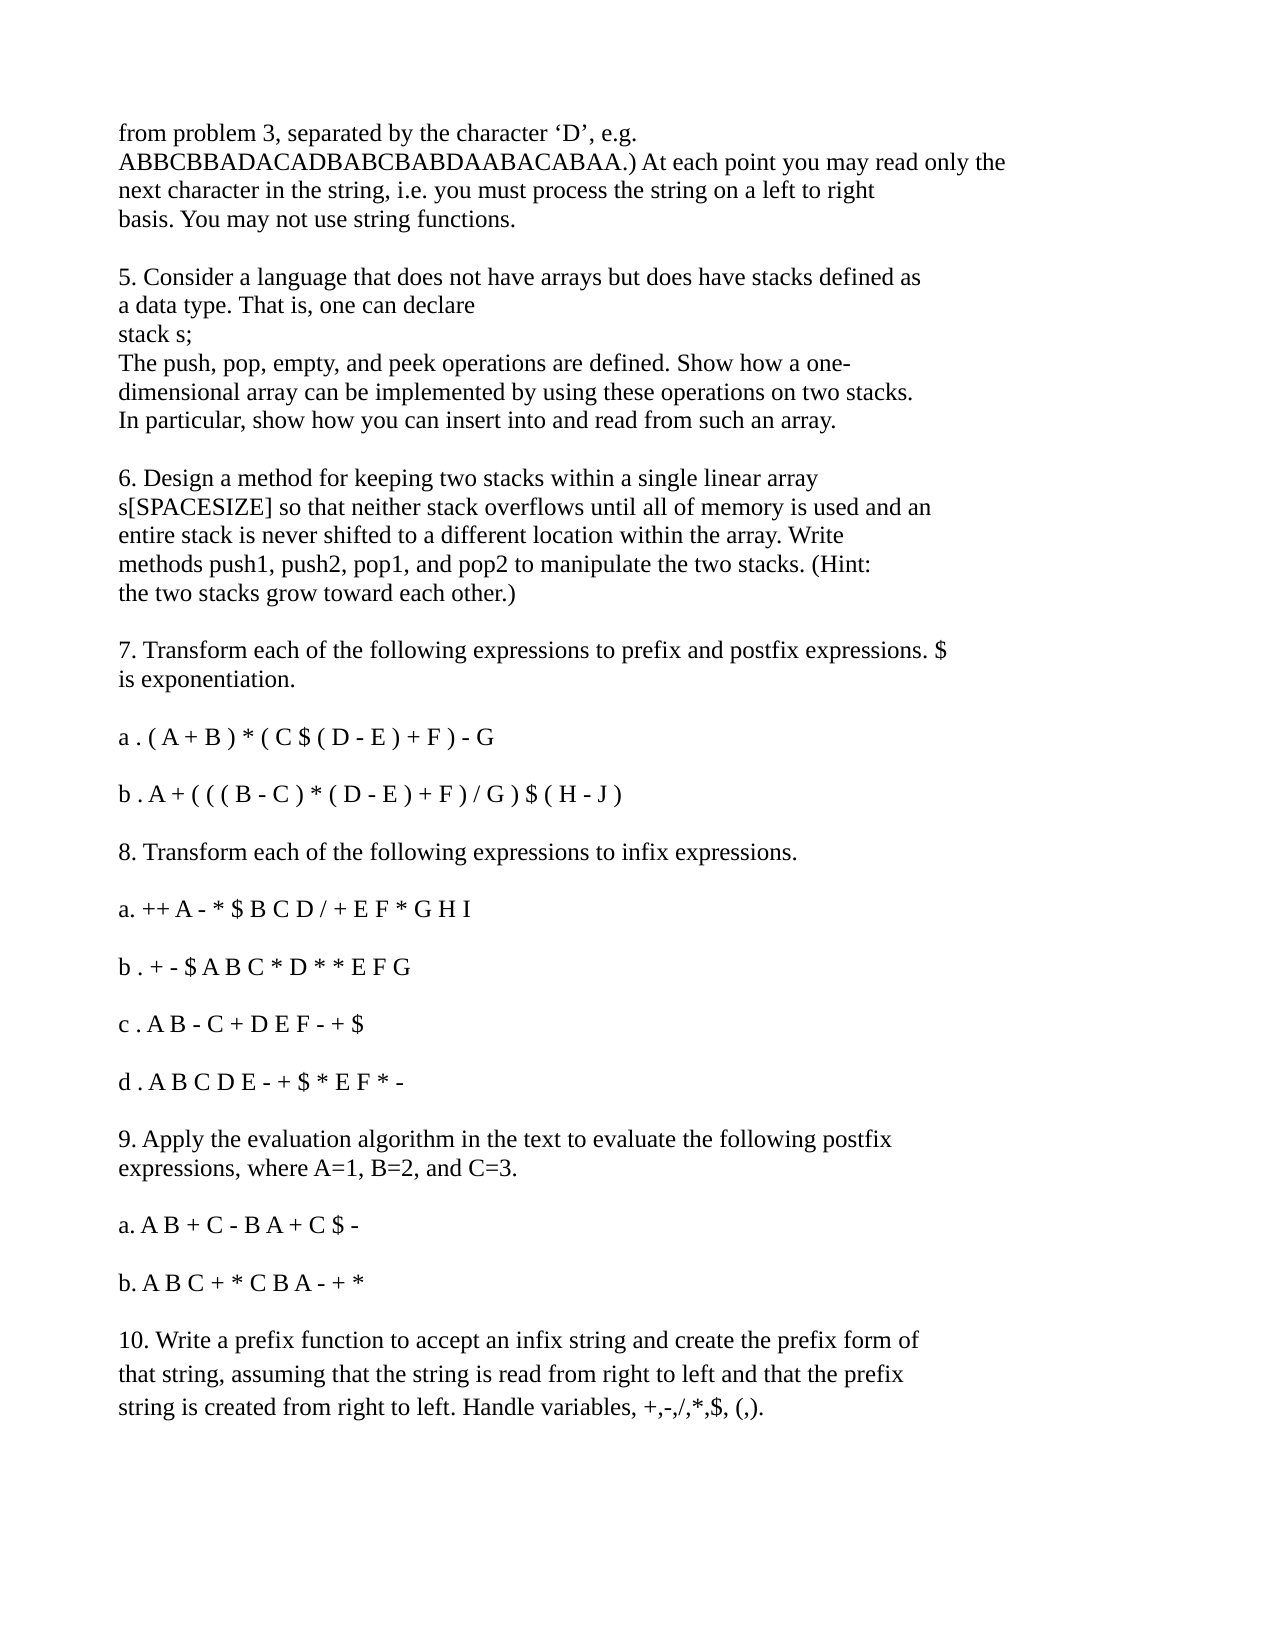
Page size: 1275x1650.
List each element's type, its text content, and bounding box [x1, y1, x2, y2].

text 8. Transform each of the following expressions to infix expressions. [118, 837, 1157, 866]
text b . + - $ A B C * D * * E F G [118, 952, 1157, 1009]
text 6. Design a method for keeping two stacks within a single linear array s[SPACESIZE] so that neither stack overflows until all of memory is used and an entire stack is never shifted to a different location within the array. Write methods push1, push2, pop1, and pop2 to manipulate the two stacks. (Hint: the two stacks grow toward each other.) [118, 463, 1157, 607]
text a. A B + C - B A + C $ - [118, 1211, 1157, 1268]
text 9. Apply the evaluation algorithm in the text to evaluate the following postfix expressions, where A=1, B=2, and C=3. [118, 1124, 1157, 1182]
text a . ( A + B ) * ( C $ ( D - E ) + F ) - G [118, 722, 1157, 779]
text from problem 3, separated by the character ‘D’, e.g. ABBCBBADACADBABCBABDAABACABAA.) At each point you may read only the next character in the string, i.e. you must process the string on a left to right basis. You may not use string functions. [118, 118, 1157, 233]
text 7. Transform each of the following expressions to prefix and postfix expressions. $ is exponentiation. [118, 636, 1157, 693]
text 10. Write a prefix function to accept an infix string and create the prefix form of that string, assuming that the string is read from right to left and that the prefix string is created from right to left. Handle variables, +,-,/,*,$, (,). [118, 1326, 1157, 1420]
text c . A B - C + D E F - + $ [118, 1009, 1157, 1067]
text d . A B C D E - + $ * E F * - [118, 1067, 1157, 1124]
text b. A B C + * C B A - + * [118, 1268, 1157, 1326]
text a. ++ A - * $ B C D / + E F * G H I [118, 894, 1157, 952]
text 5. Consider a language that does not have arrays but does have stacks defined as a data type. That is, one can declare stack s; The push, pop, empty, and peek operations are defined. Show how a one- dimensional array can be implemented by using these operations on two stacks. In particular, show how you can insert into and read from such an array. [118, 262, 1157, 434]
text b . A + ( ( ( B - C ) * ( D - E ) + F ) / G ) $ ( H - J ) [118, 779, 1157, 837]
